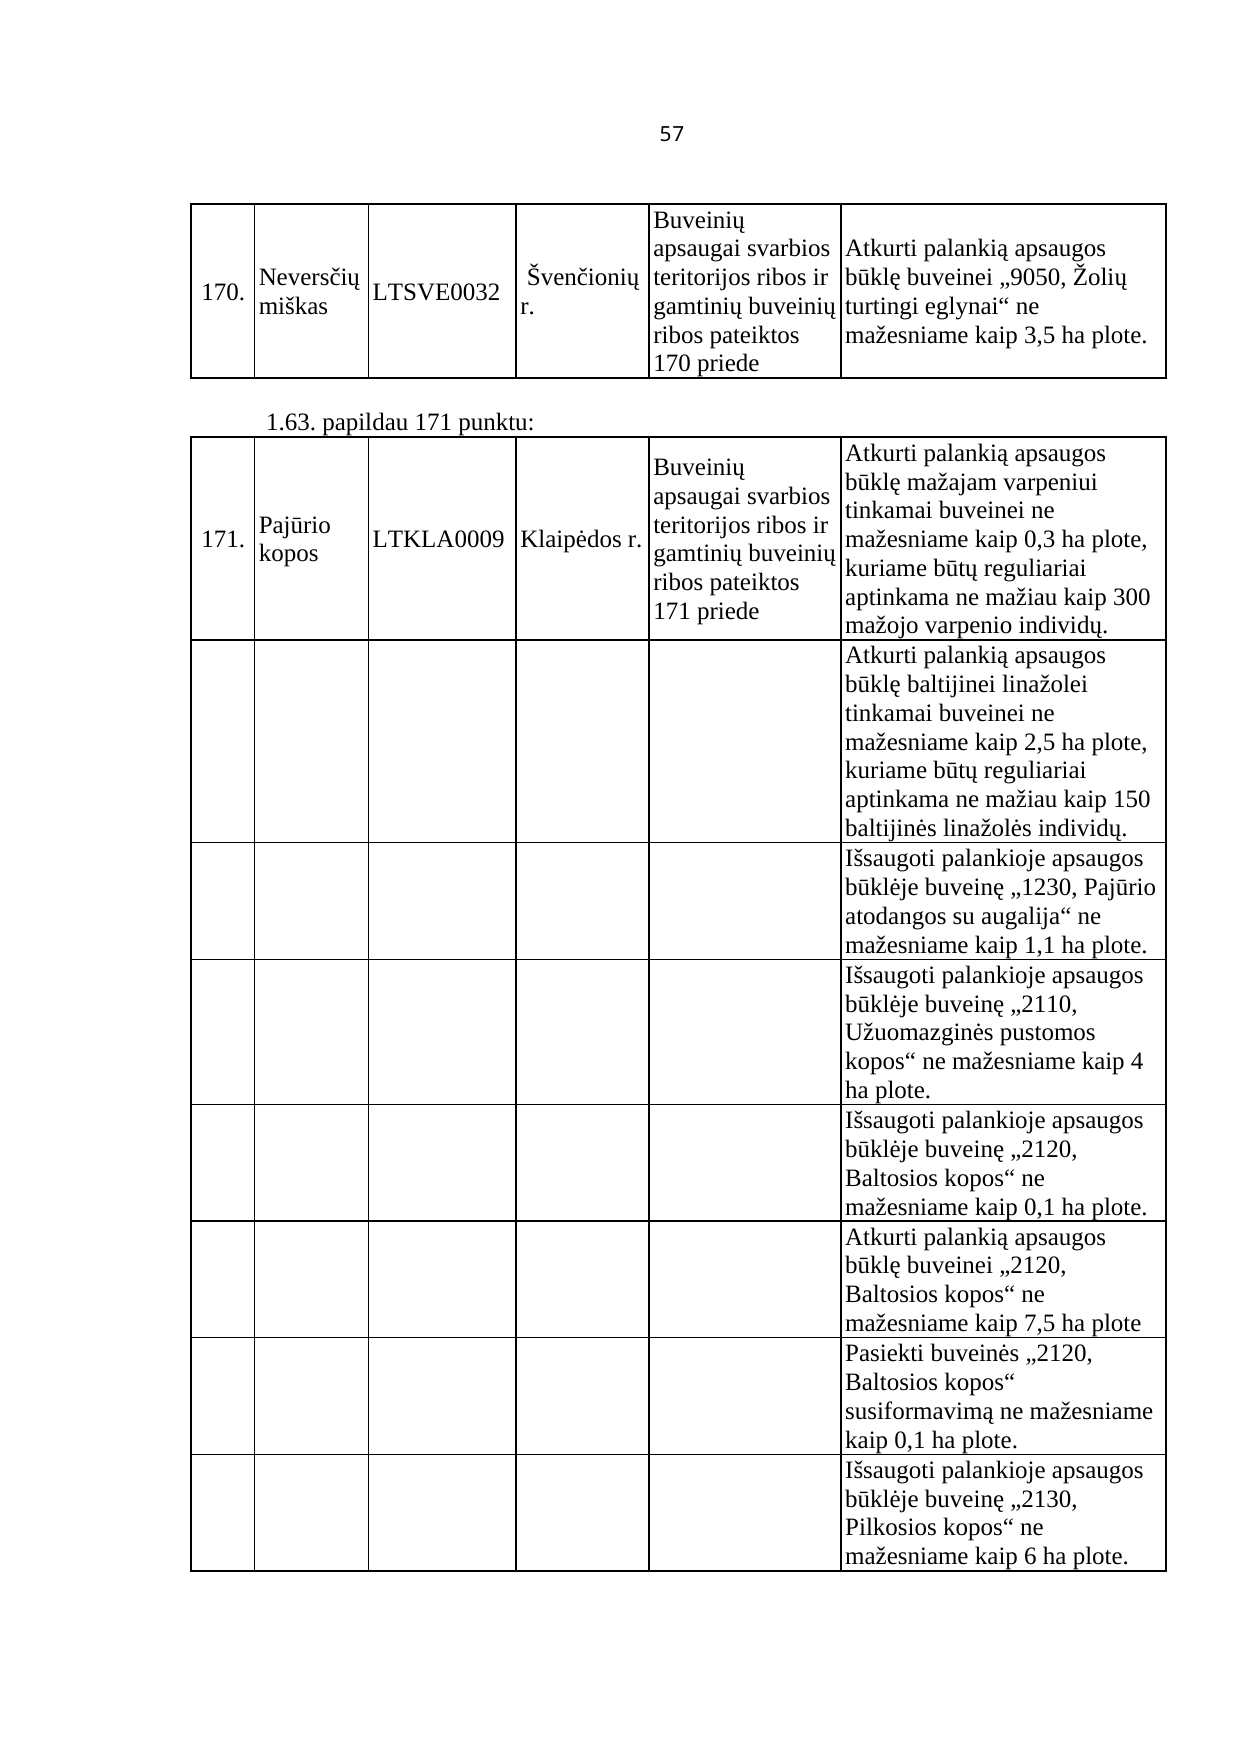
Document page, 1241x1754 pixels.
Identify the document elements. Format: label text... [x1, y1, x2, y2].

table_header LTSVE0032 [369, 205, 515, 377]
table_cell [517, 641, 648, 842]
table_cell Išsaugoti palankioje apsaugos būklėje buveinę „1230, Pajūrio atodangos su augalija“ ne mažesniame kaip 1,1 ha plote. [842, 843, 1165, 958]
table_header LTKLA0009 [369, 438, 515, 639]
table_cell [369, 960, 515, 1104]
table_cell Atkurti palankią apsaugos būklę buveinei „2120, Baltosios kopos“ ne mažesniame kaip 7,5 ha plote [842, 1222, 1165, 1337]
table_cell [369, 1105, 515, 1220]
table_cell [650, 641, 840, 842]
table_cell Išsaugoti palankioje apsaugos būklėje buveinę „2110, Užuomazginės pustomos kopos“ ne mažesniame kaip 4 ha plote. [842, 960, 1165, 1104]
table_cell Išsaugoti palankioje apsaugos būklėje buveinę „2120, Baltosios kopos“ ne mažesniame kaip 0,1 ha plote. [842, 1105, 1165, 1220]
table_cell [517, 1338, 648, 1453]
table_cell [650, 960, 840, 1104]
table_cell [255, 1338, 368, 1453]
table_header Atkurti palankią apsaugos būklę mažajam varpeniui tinkamai buveinei ne mažesniame kaip 0,3 ha plote, kuriame būtų reguliariai aptinkama ne mažiau kaip 300 mažojo varpenio individų. [842, 438, 1165, 639]
table_cell [192, 641, 254, 842]
table_cell [650, 1222, 840, 1337]
table_cell [650, 1338, 840, 1453]
table_header Atkurti palankią apsaugos būklę buveinei „9050, Žolių turtingi eglynai“ ne mažesniame kaip 3,5 ha plote. [842, 205, 1165, 377]
table_cell [517, 843, 648, 958]
table_cell [255, 960, 368, 1104]
table_header Buveinių apsaugai svarbios teritorijos ribos ir gamtinių buveinių ribos pateiktos 171 priede [650, 438, 840, 639]
table_cell [255, 1105, 368, 1220]
table_cell [517, 1105, 648, 1220]
table_cell [192, 1105, 254, 1220]
table_cell [369, 1222, 515, 1337]
table_cell [369, 1338, 515, 1453]
table_cell [192, 960, 254, 1104]
table_cell [369, 1455, 515, 1570]
table_cell [650, 1105, 840, 1220]
table_cell [255, 1455, 368, 1570]
table_header Pajūrio kopos [255, 438, 368, 639]
table_cell [255, 843, 368, 958]
table_header Buveinių apsaugai svarbios teritorijos ribos ir gamtinių buveinių ribos pateiktos 170 priede [650, 205, 840, 377]
table_cell Atkurti palankią apsaugos būklę baltijinei linažolei tinkamai buveinei ne mažesniame kaip 2,5 ha plote, kuriame būtų reguliariai aptinkama ne mažiau kaip 150 baltijinės linažolės individų. [842, 641, 1165, 842]
table_cell [255, 1222, 368, 1337]
table_cell [517, 1455, 648, 1570]
table_header Neversčių miškas [255, 205, 368, 377]
table_header Klaipėdos r. [517, 438, 648, 639]
table_header 171. [192, 438, 254, 639]
text 1.63. papildau 171 punktu: [177, 407, 1166, 436]
table_cell [517, 1222, 648, 1337]
table_cell Išsaugoti palankioje apsaugos būklėje buveinę „2130, Pilkosios kopos“ ne mažesniame kaip 6 ha plote. [842, 1455, 1165, 1570]
table_cell [369, 843, 515, 958]
table_cell [192, 843, 254, 958]
table_header Švenčionių r. [517, 205, 648, 377]
table_cell [192, 1455, 254, 1570]
table_cell Pasiekti buveinės „2120, Baltosios kopos“ susiformavimą ne mažesniame kaip 0,1 ha plote. [842, 1338, 1165, 1453]
table_cell [192, 1222, 254, 1337]
table_cell [192, 1338, 254, 1453]
table_cell [517, 960, 648, 1104]
table_cell [650, 843, 840, 958]
table_header 170. [192, 205, 254, 377]
table_cell [369, 641, 515, 842]
table_cell [255, 641, 368, 842]
table_cell [650, 1455, 840, 1570]
